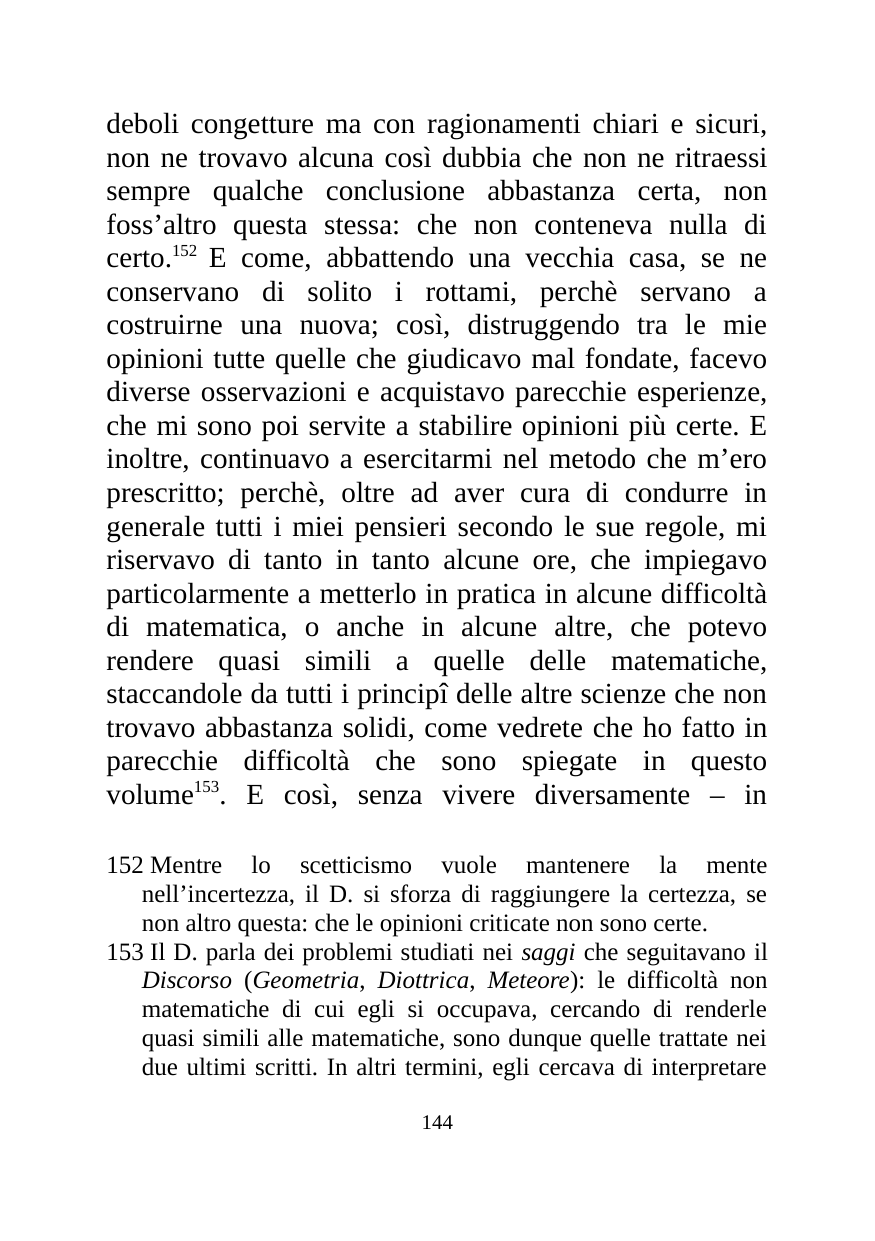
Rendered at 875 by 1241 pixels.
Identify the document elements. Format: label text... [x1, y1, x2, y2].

text Il D. parla dei problemi studiati nei saggi che seguitavano il Discorso (Geometria, Diottrica, Meteore): le difficoltà non matematiche di cui egli si occupava, cercando di renderle quasi simili alle matematiche, sono dunque quelle trattate nei due ultimi scritti. In altri termini, egli cercava di interpretare [106, 937, 768, 1080]
text deboli congetture ma con ragionamenti chiari e sicuri, non ne trovavo alcuna così dubbia che non ne ritraessi sempre qualche conclusione abbastanza certa, non foss’altro questa stessa: che non conteneva nulla di certo. E come, abbattendo una vecchia casa, se ne conservano di solito i rottami, perchè servano a costruirne una nuova; così, distruggendo tra le mie opinioni tutte quelle che giudicavo mal fondate, facevo diverse osservazioni e acquistavo parecchie esperienze, che mi sono poi servite a stabilire opinioni più certe. E inoltre, continuavo a esercitarmi nel metodo che m’ero prescritto; perchè, oltre ad aver cura di condurre in generale tutti i miei pensieri secondo le sue regole, mi riservavo di tanto in tanto alcune ore, che impiegavo particolarmente a metterlo in pratica in alcune difficoltà di matematica, o anche in alcune altre, che potevo rendere quasi simili a quelle delle matematiche, staccandole da tutti i principî delle altre scienze che non trovavo abbastanza solidi, come vedrete che ho fatto in parecchie difficoltà che sono spiegate in questo volume. E così, senza vivere diversamente – in [106, 106, 768, 811]
text Mentre lo scetticismo vuole mantenere la mente nell’incertezza, il D. si sforza di raggiungere la certezza, se non altro questa: che le opinioni criticate non sono certe. [106, 850, 768, 937]
